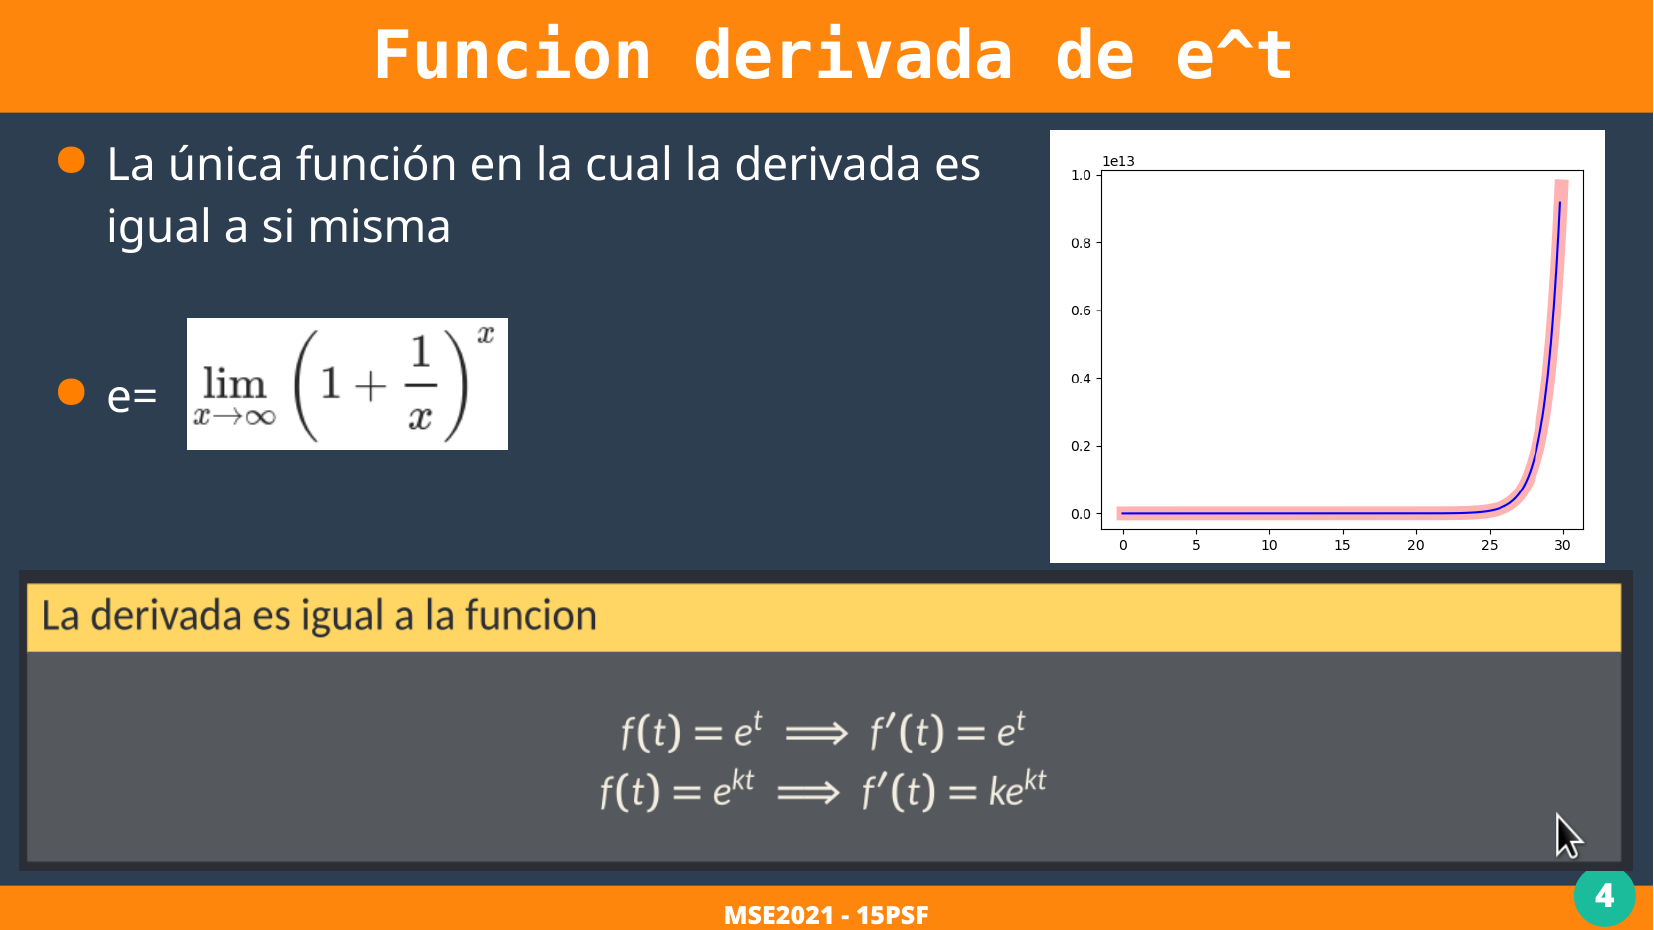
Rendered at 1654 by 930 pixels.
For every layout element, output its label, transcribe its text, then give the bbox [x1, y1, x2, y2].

picture [1050, 130, 1605, 563]
title Funcion derivada de e^t [371, 16, 1653, 113]
picture [19, 570, 1633, 871]
picture [187, 318, 508, 450]
list La única función en la cual la derivada es igual a si misma e= [35, 131, 1013, 488]
